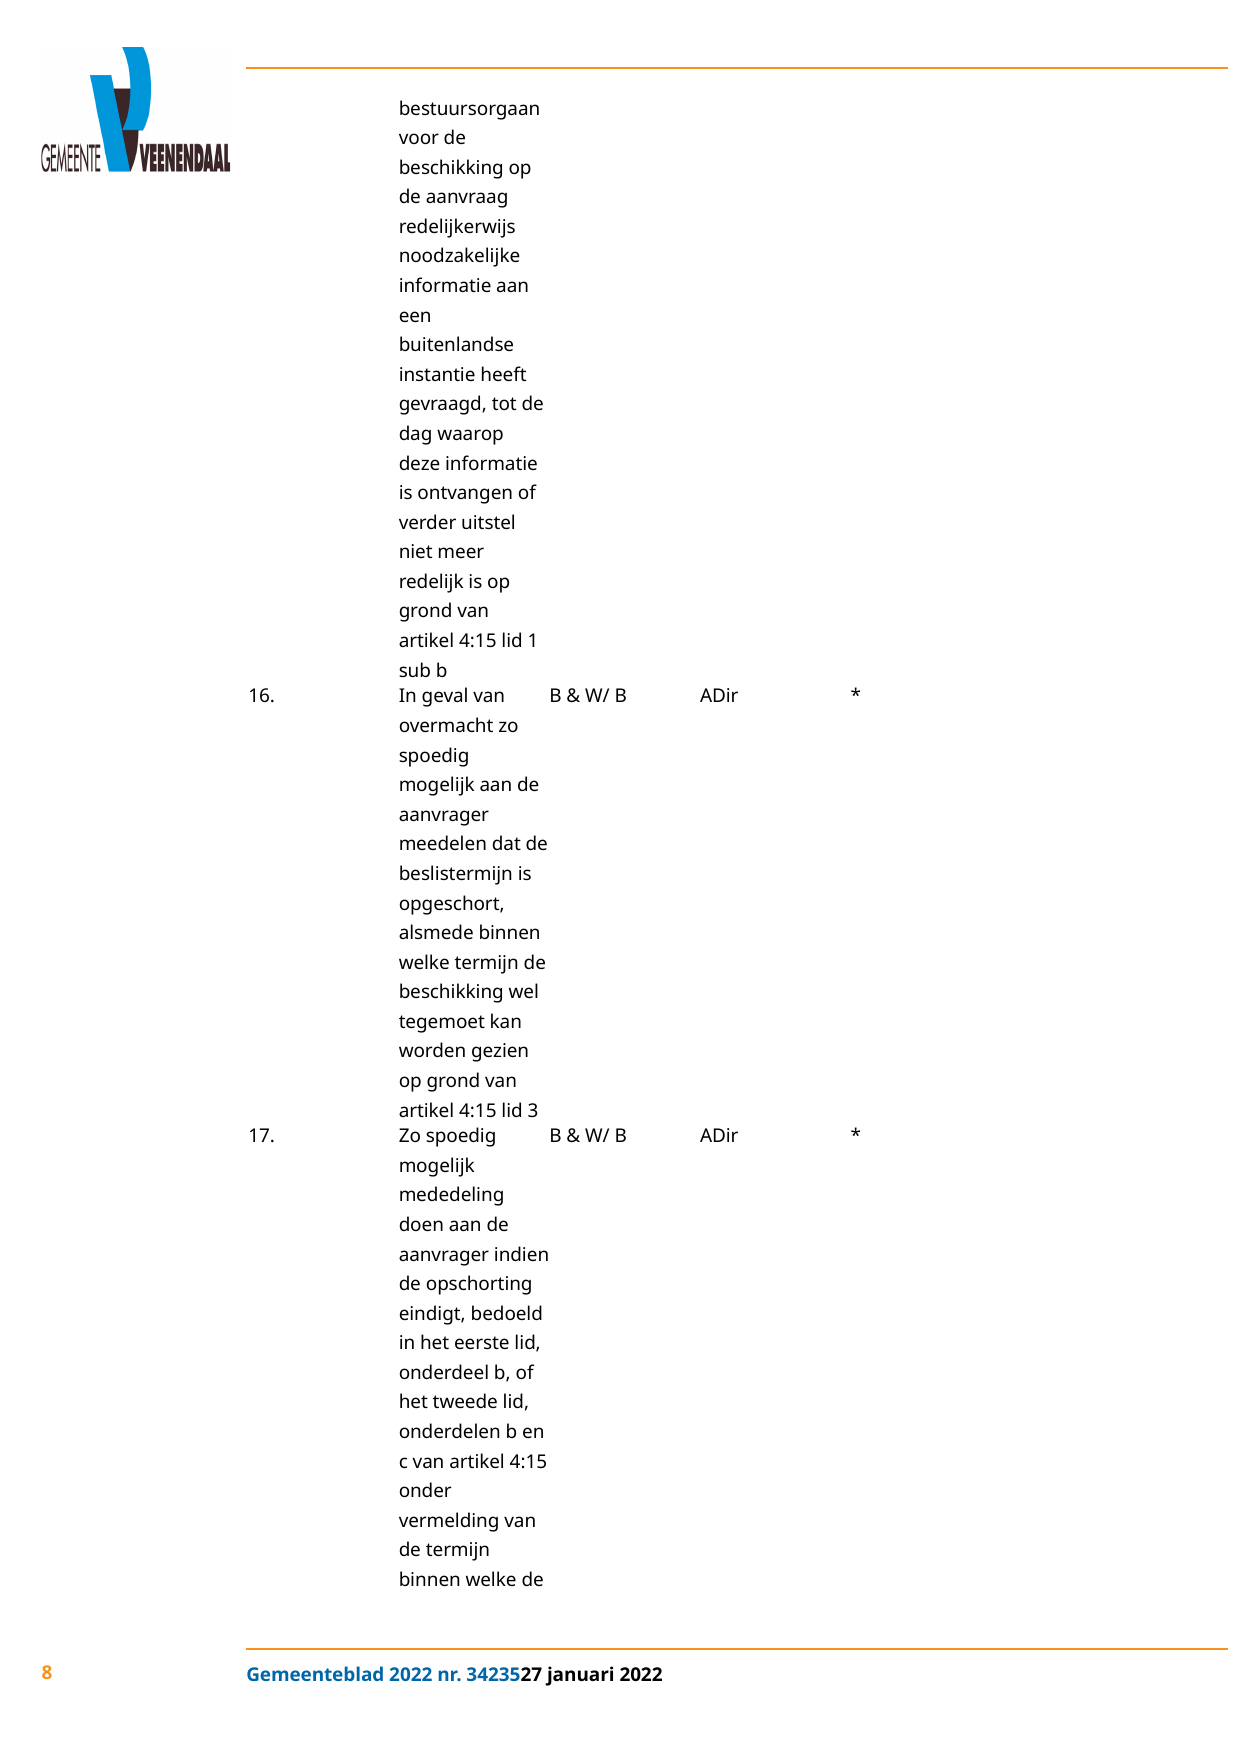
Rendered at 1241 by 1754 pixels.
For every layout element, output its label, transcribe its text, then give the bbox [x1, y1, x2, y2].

table_cell [248, 95, 398, 683]
table_cell * [850, 1123, 1001, 1592]
table_cell [1001, 1123, 1152, 1592]
table_cell Zo spoedig mogelijk mededeling doen aan de aanvrager indien de opschorting eindigt, bedoeld in het eerste lid, onderdeel b, of het tweede lid, onderdelen b en c van artikel 4:15 onder vermelding van de termijn binnen welke de [399, 1123, 549, 1592]
table_cell bestuursorgaan voor de beschikking op de aanvraag redelijkerwijs noodzakelijke informatie aan een buitenlandse instantie heeft gevraagd, tot de dag waarop deze informatie is ontvangen of verder uitstel niet meer redelijk is op grond van artikel 4:15 lid 1 sub b [399, 95, 549, 683]
table_cell B & W/ B [549, 683, 700, 1122]
table_cell In geval van overmacht zo spoedig mogelijk aan de aanvrager meedelen dat de beslistermijn is opgeschort, alsmede binnen welke termijn de beschikking wel tegemoet kan worden gezien op grond van artikel 4:15 lid 3 [399, 683, 549, 1122]
table_cell [1001, 683, 1152, 1122]
table_cell 16. [248, 683, 398, 1122]
picture [123, 47, 231, 172]
table_cell B & W/ B [549, 1123, 700, 1592]
table_cell [700, 95, 850, 683]
table_cell [850, 95, 1001, 683]
picture [41, 47, 130, 172]
table_cell * [850, 683, 1001, 1122]
table_cell 17. [248, 1123, 398, 1592]
table_cell ADir [700, 1123, 850, 1592]
table_cell ADir [700, 683, 850, 1122]
table_cell [1001, 95, 1152, 683]
table_cell [549, 95, 700, 683]
